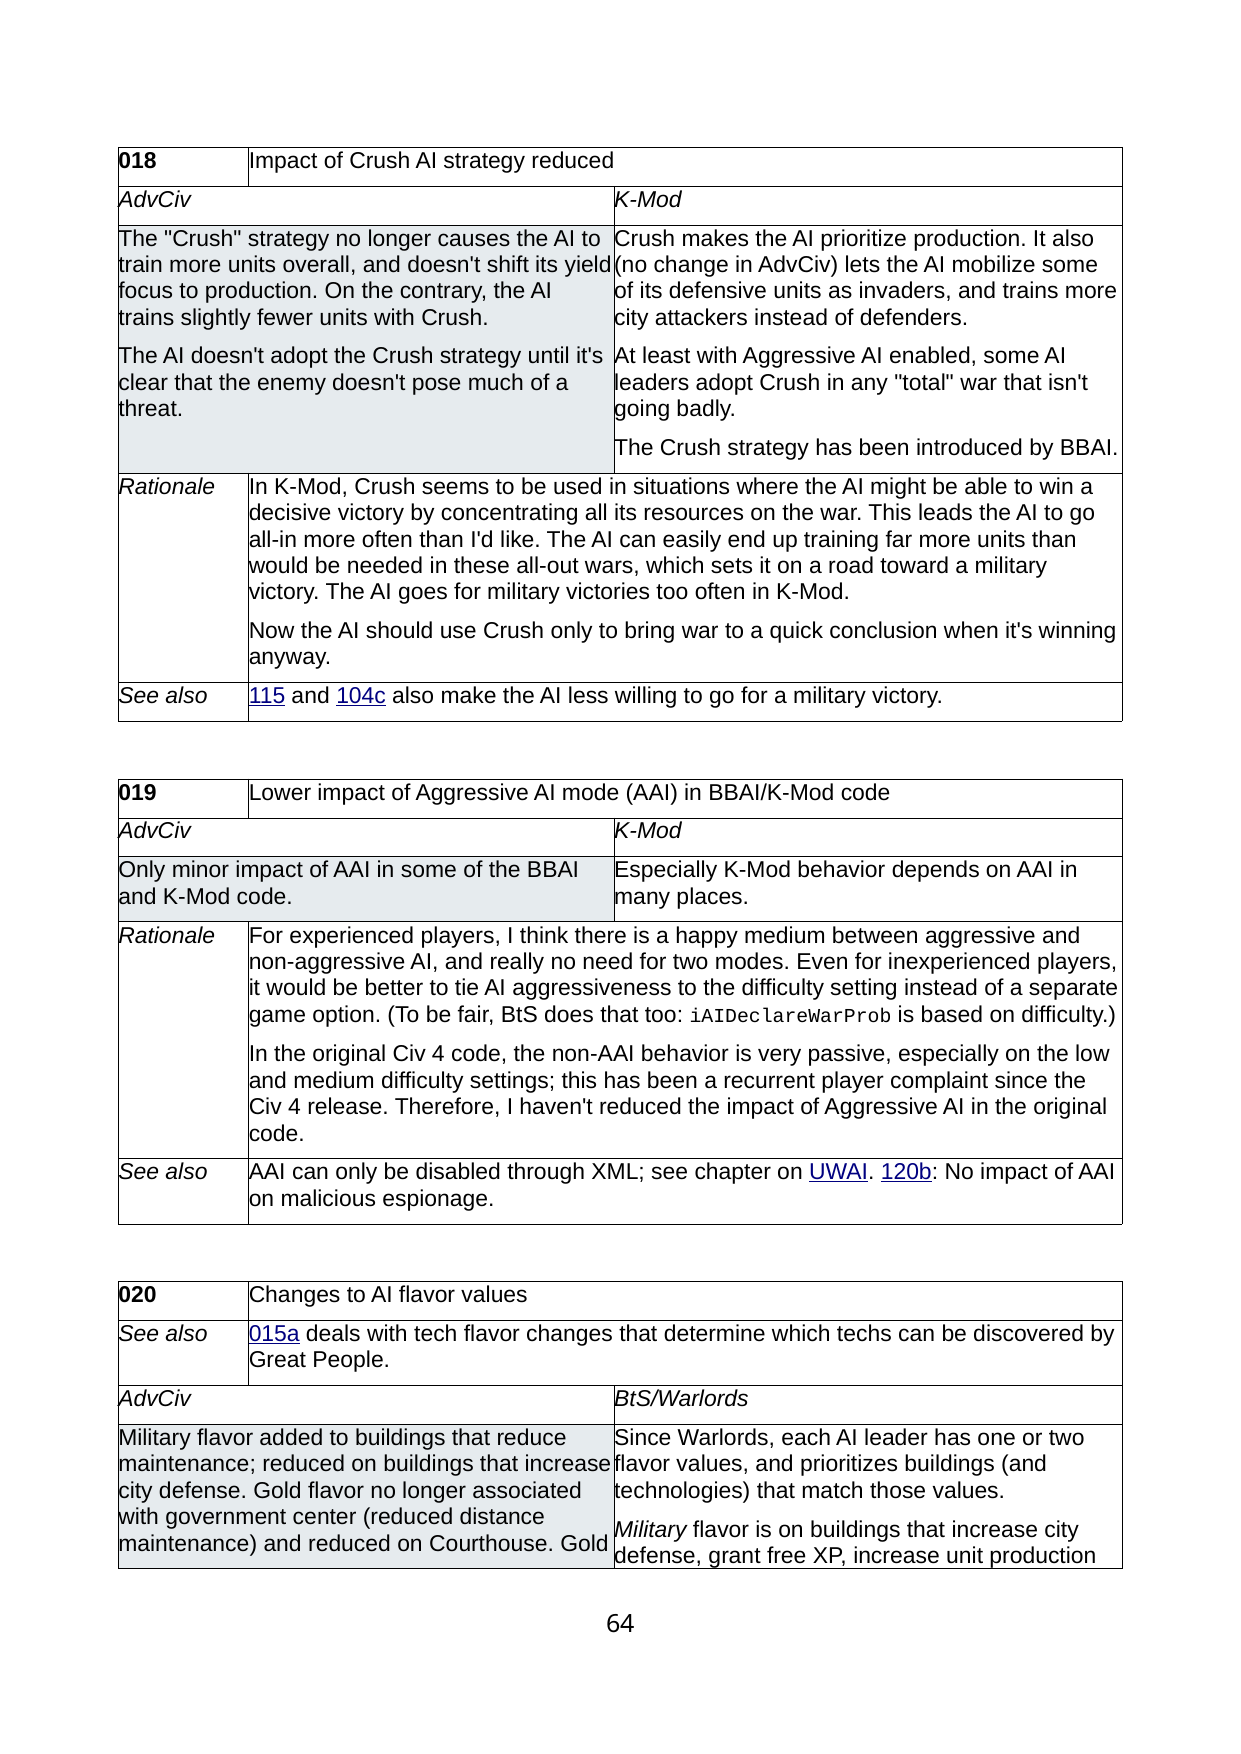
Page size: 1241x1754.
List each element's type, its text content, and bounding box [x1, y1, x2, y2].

table_header Changes to AI flavor values [249, 1282, 1122, 1320]
table_cell AdvCiv [119, 819, 614, 856]
table_cell See also [119, 1159, 248, 1223]
table_cell See also [119, 683, 248, 721]
table_cell BtS/Warlords [615, 1386, 1122, 1424]
table_cell Military flavor added to buildings that reduce maintenance; reduced on buildings that increase city defense. Gold flavor no longer associated with government center (reduced distance maintenance) and reduced on Courthouse. Gold [119, 1425, 614, 1568]
table_cell Only minor impact of AAI in some of the BBAI and K-Mod code. [119, 857, 614, 921]
table_cell Since Warlords, each AI leader has one or two flavor values, and prioritizes buildings (and technologies) that match those values. Military flavor is on buildings that increase city defense, grant free XP, increase unit production [615, 1425, 1122, 1568]
table_cell 115 and 104c also make the AI less willing to go for a military victory. [249, 683, 1122, 721]
table_header 020 [119, 1282, 248, 1320]
table_header 018 [119, 148, 248, 186]
table_header Impact of Crush AI strategy reduced [249, 148, 1122, 186]
table_cell AdvCiv [119, 187, 614, 224]
table_cell See also [119, 1321, 248, 1385]
table_cell K-Mod [615, 819, 1122, 856]
table_cell Rationale [119, 474, 248, 682]
table_cell In K-Mod, Crush seems to be used in situations where the AI might be able to win a decisive victory by concentrating all its resources on the war. This leads the AI to go all-in more often than I'd like. The AI can easily end up training far more units than would be needed in these all-out wars, which sets it on a road toward a military victory. The AI goes for military victories too often in K-Mod. Now the AI should use Crush only to bring war to a quick conclusion when it's winning anyway. [249, 474, 1122, 682]
table_cell AdvCiv [119, 1386, 614, 1424]
table_cell For experienced players, I think there is a happy medium between aggressive and non-aggressive AI, and really no need for two modes. Even for inexperienced players, it would be better to tie AI aggressiveness to the difficulty setting instead of a separate game option. (To be fair, BtS does that too: iAIDeclareWarProb is based on difficulty.) In the original Civ 4 code, the non-AAI behavior is very passive, especially on the low and medium difficulty settings; this has been a recurrent player complaint since the Civ 4 release. Therefore, I haven't reduced the impact of Aggressive AI in the original code. [249, 922, 1122, 1158]
table_cell The "Crush" strategy no longer causes the AI to train more units overall, and doesn't shift its yield focus to production. On the contrary, the AI trains slightly fewer units with Crush. The AI doesn't adopt the Crush strategy until it's clear that the enemy doesn't pose much of a threat. [119, 226, 614, 473]
table_header Lower impact of Aggressive AI mode (AAI) in BBAI/K-Mod code [249, 780, 1122, 817]
table_header 019 [119, 780, 248, 817]
table_cell Crush makes the AI prioritize production. It also (no change in AdvCiv) lets the AI mobilize some of its defensive units as invaders, and trains more city attackers instead of defenders. At least with Aggressive AI enabled, some AI leaders adopt Crush in any "total" war that isn't going badly. The Crush strategy has been introduced by BBAI. [615, 226, 1122, 473]
table_cell 015a deals with tech flavor changes that determine which techs can be discovered by Great People. [249, 1321, 1122, 1385]
table_cell K-Mod [615, 187, 1122, 224]
table_cell Rationale [119, 922, 248, 1158]
table_cell Especially K-Mod behavior depends on AAI in many places. [615, 857, 1122, 921]
table_cell AAI can only be disabled through XML; see chapter on UWAI. 120b: No impact of AAI on malicious espionage. [249, 1159, 1122, 1223]
